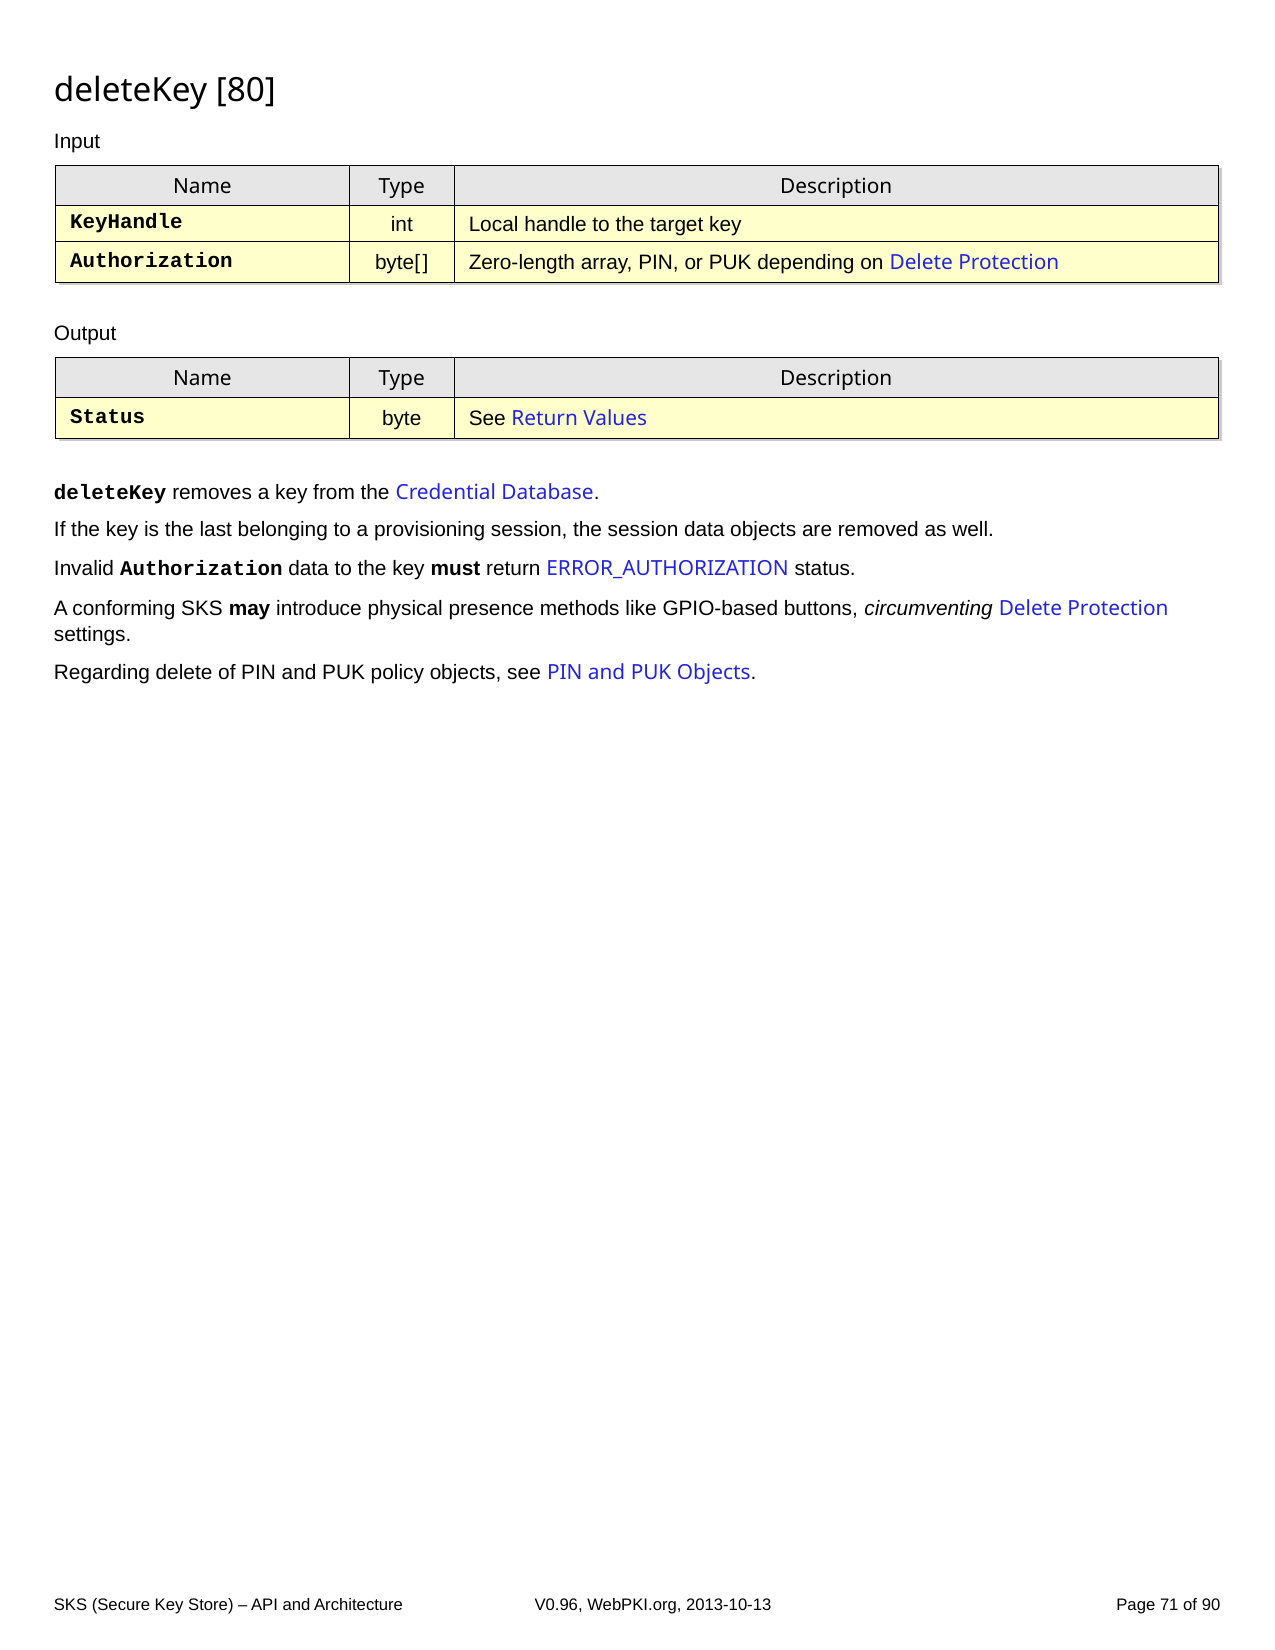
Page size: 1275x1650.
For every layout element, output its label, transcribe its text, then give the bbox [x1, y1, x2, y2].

text If the key is the last belonging to a provisioning session, the session data objects are removed as well. [54, 517, 1221, 541]
text Output [54, 321, 1221, 345]
table_cell Local handle to the target key [455, 206, 1218, 241]
table_cell KeyHandle [56, 206, 349, 241]
table_cell Zero-length array, PIN, or PUK depending on Delete Protection [455, 242, 1218, 282]
table_cell Status [56, 398, 349, 438]
table_header Type [350, 166, 454, 205]
table_cell int [350, 206, 454, 241]
table_header Description [455, 166, 1218, 205]
text A conforming SKS may introduce physical presence methods like GPIO-based buttons, circumventing Delete Protection settings. [54, 593, 1221, 646]
text Invalid Authorization data to the key must return ERROR_AUTHORIZATION status. [54, 553, 1221, 582]
table_cell byte [350, 398, 454, 438]
table_header Name [56, 166, 349, 205]
table_cell byte⁮[ ] [350, 242, 454, 282]
table_cell See Return Values [455, 398, 1218, 438]
text Regarding delete of PIN and PUK policy objects, see PIN and PUK Objects. [54, 657, 1221, 686]
table_cell Authorization [56, 242, 349, 282]
table_header Description [455, 358, 1218, 397]
table_header Name [56, 358, 349, 397]
subtitle deleteKey [80] [54, 66, 1221, 111]
text deleteKey removes a key from the Credential Database. [54, 477, 1221, 506]
text Input [54, 129, 1221, 153]
table_header Type [350, 358, 454, 397]
